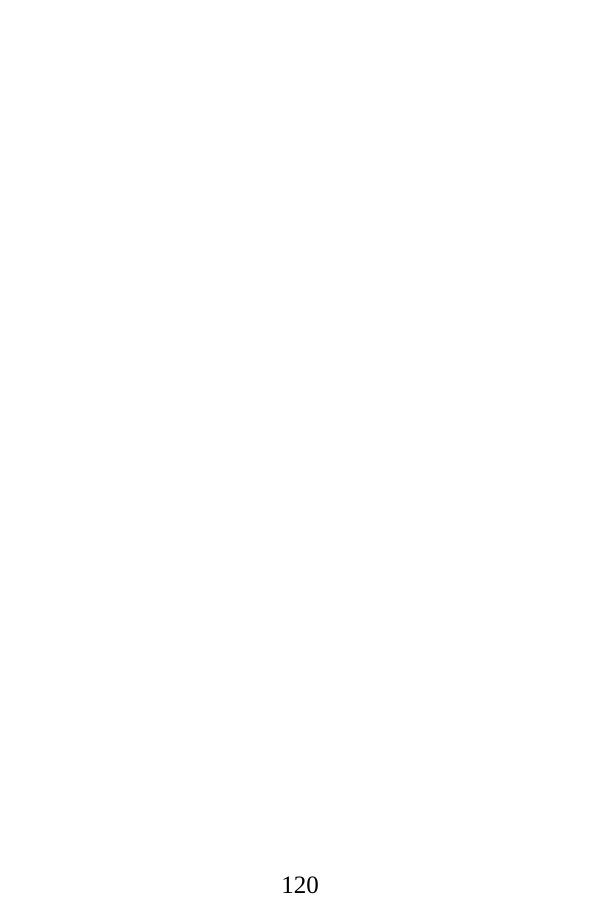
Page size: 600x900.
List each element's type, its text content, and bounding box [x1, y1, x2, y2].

text I got in the car, drove to my house, shaved the contours of my face and got a text from Hannah. "See you soon? I am home and getting ready." [37, 514, 562, 582]
text And then I drew a slightly angry looking picture of Myrtle. [37, 469, 562, 514]
text CheezIts, felt a little lightheaded, drank an orange La Croix and wrote in my journal. [37, 37, 562, 83]
text P.S., I hope you had a fun and easy, perhaps even radical trip. Thanks again for the purple drink!" [37, 423, 562, 469]
text I explained she sounded just like an alcoholic and said, "I know you don't have vodka in there." I drove us to Mamacita's, her for the second time that [37, 764, 562, 832]
text I closed all the windows, turned on the AC, flossed, brushed my teeth, put my CheezIts in my laundry basket and wrote a note on the back of their note that said, "Scott and Leann, [37, 151, 562, 242]
text I drove to Hannah's, parked in the driveway, knocked on the back door, and thought I heard, "Come in!" but it was locked, and apparently she had said, "Just a minute!" I explained they sounded dangerously similar and she agreed. I was sitting at the table eating grapes with Bruce when she said, "I just need a little peanut butter to get me there." [37, 605, 562, 764]
text . . . [37, 106, 562, 128]
text I said, "Yeah!!" and then, "Omw" [37, 582, 562, 605]
text --Ross [37, 401, 562, 423]
text Thank you so much for letting me hang out in your home with these fine animals the last few days. We had the most relaxing time! I'm happy to kick it with Sal, Theo & Myrtle any time I might be needed/available and have decided to stay in town this month, so just let me know if that's ever helpful and of course no sweat if not! [37, 242, 562, 401]
